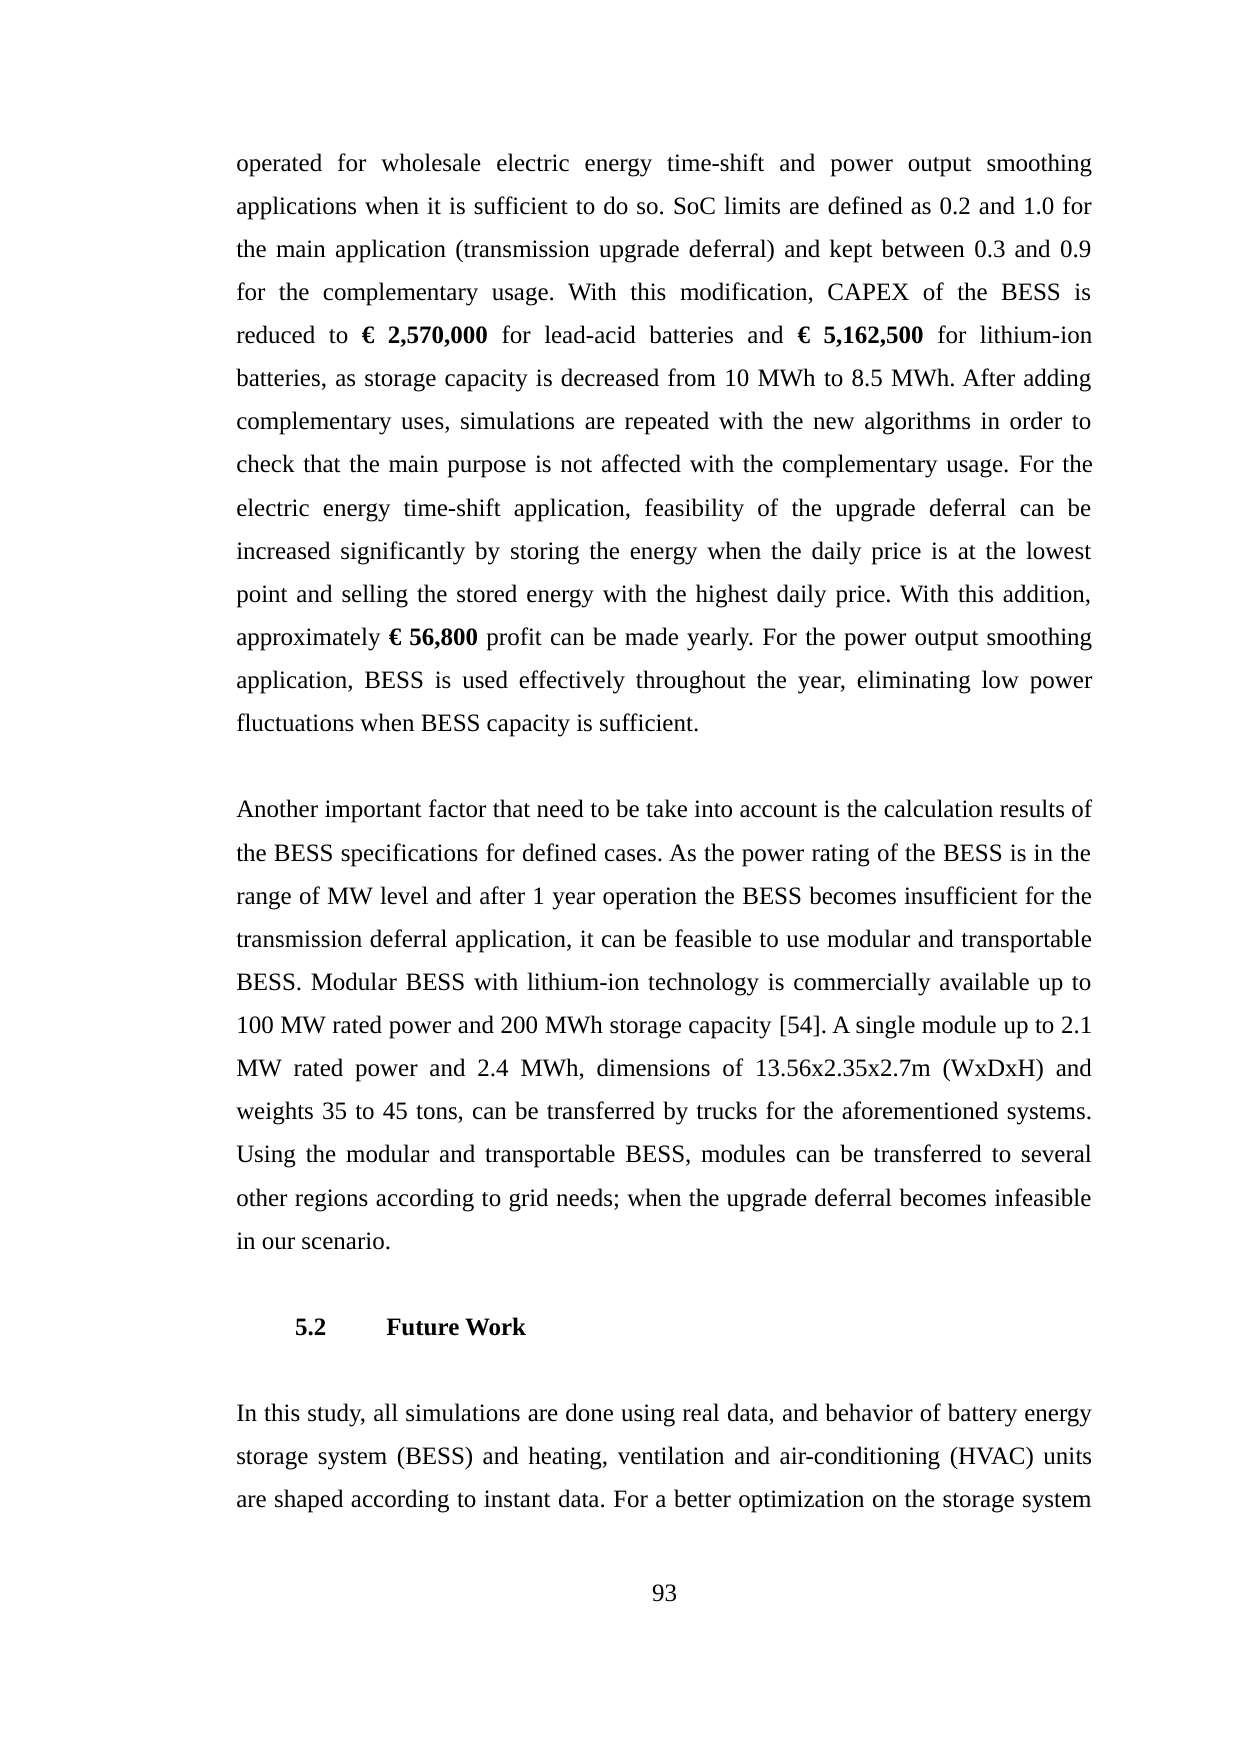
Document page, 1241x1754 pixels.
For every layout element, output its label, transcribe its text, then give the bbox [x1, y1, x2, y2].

text Another important factor that need to be take into account is the calculation results of the BESS specifications for defined cases. As the power rating of the BESS is in the range of MW level and after 1 year operation the BESS becomes insufficient for the transmission deferral application, it can be feasible to use modular and transportable BESS. Modular BESS with lithium-ion technology is commercially available up to 100 MW rated power and 200 MWh storage capacity [54]⁠. A single module up to 2.1 MW rated power and 2.4 MWh, dimensions of 13.56x2.35x2.7m (WxDxH) and weights 35 to 45 tons, can be transferred by trucks for the aforementioned systems. Using the modular and transportable BESS, modules can be transferred to several other regions according to grid needs; when the upgrade deferral becomes infeasible in our scenario. [236, 794, 1093, 1254]
text In this study, all simulations are done using real data, and behavior of battery energy storage system (BESS) and heating, ventilation and air-conditioning (HVAC) units are shaped according to instant data. For a better optimization on the storage system [236, 1398, 1093, 1513]
list Future Work [295, 1312, 1093, 1341]
text operated for wholesale electric energy time-shift and power output smoothing applications when it is sufficient to do so. SoC limits are defined as 0.2 and 1.0 for the main application (transmission upgrade deferral) and kept between 0.3 and 0.9 for the complementary usage. With this modification, CAPEX of the BESS is reduced to € 2,570,000 for lead-acid batteries and € 5,162,500 for lithium-ion batteries, as storage capacity is decreased from 10 MWh to 8.5 MWh. After adding complementary uses, simulations are repeated with the new algorithms in order to check that the main purpose is not affected with the complementary usage. For the electric energy time-shift application, feasibility of the upgrade deferral can be increased significantly by storing the energy when the daily price is at the lowest point and selling the stored energy with the highest daily price. With this addition, approximately € 56,800 profit can be made yearly. For the power output smoothing application, BESS is used effectively throughout the year, eliminating low power fluctuations when BESS capacity is sufficient. [236, 148, 1093, 737]
